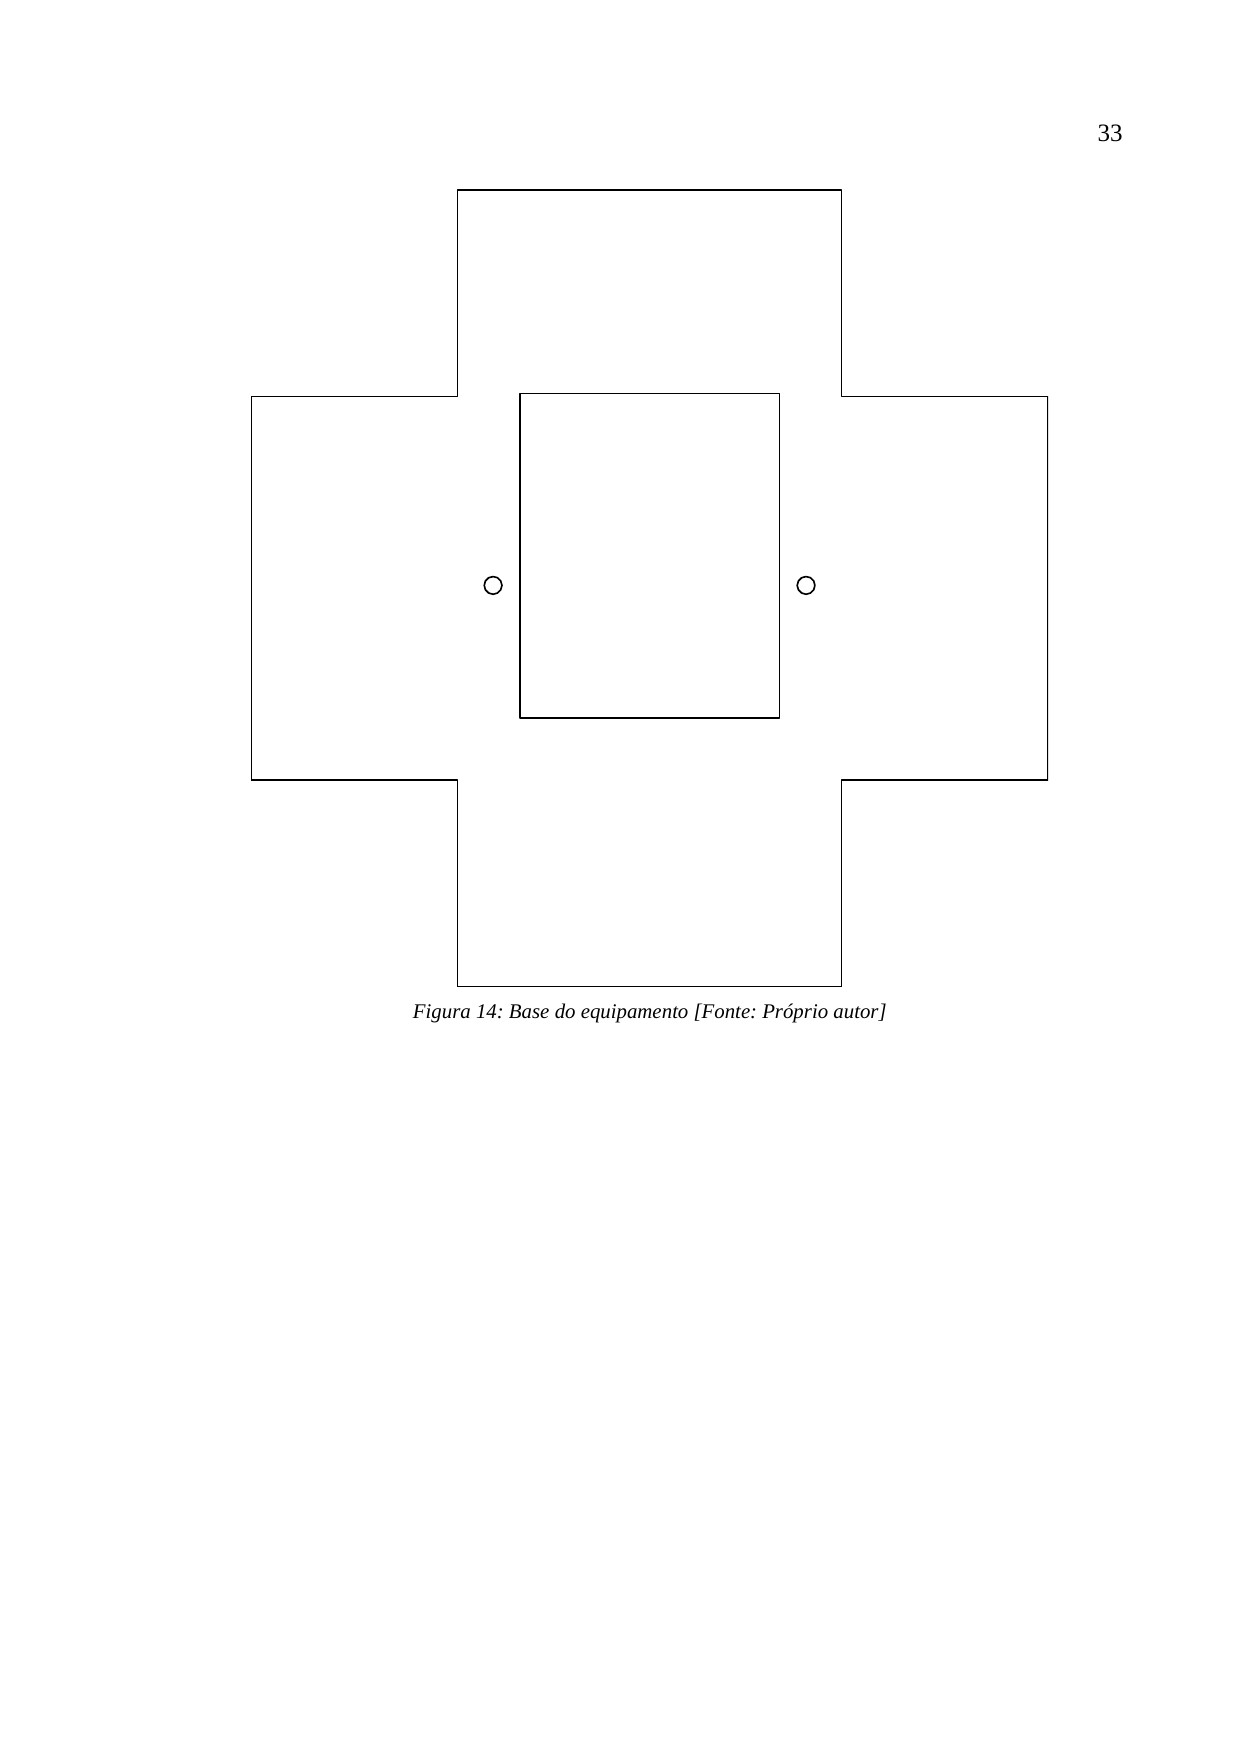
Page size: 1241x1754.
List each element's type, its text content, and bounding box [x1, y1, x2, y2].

text [251, 190, 457, 396]
text [252, 191, 1047, 986]
text [842, 190, 1048, 396]
text Figura 14: Base do equipamento [Fonte: Próprio autor] [251, 781, 1048, 1023]
